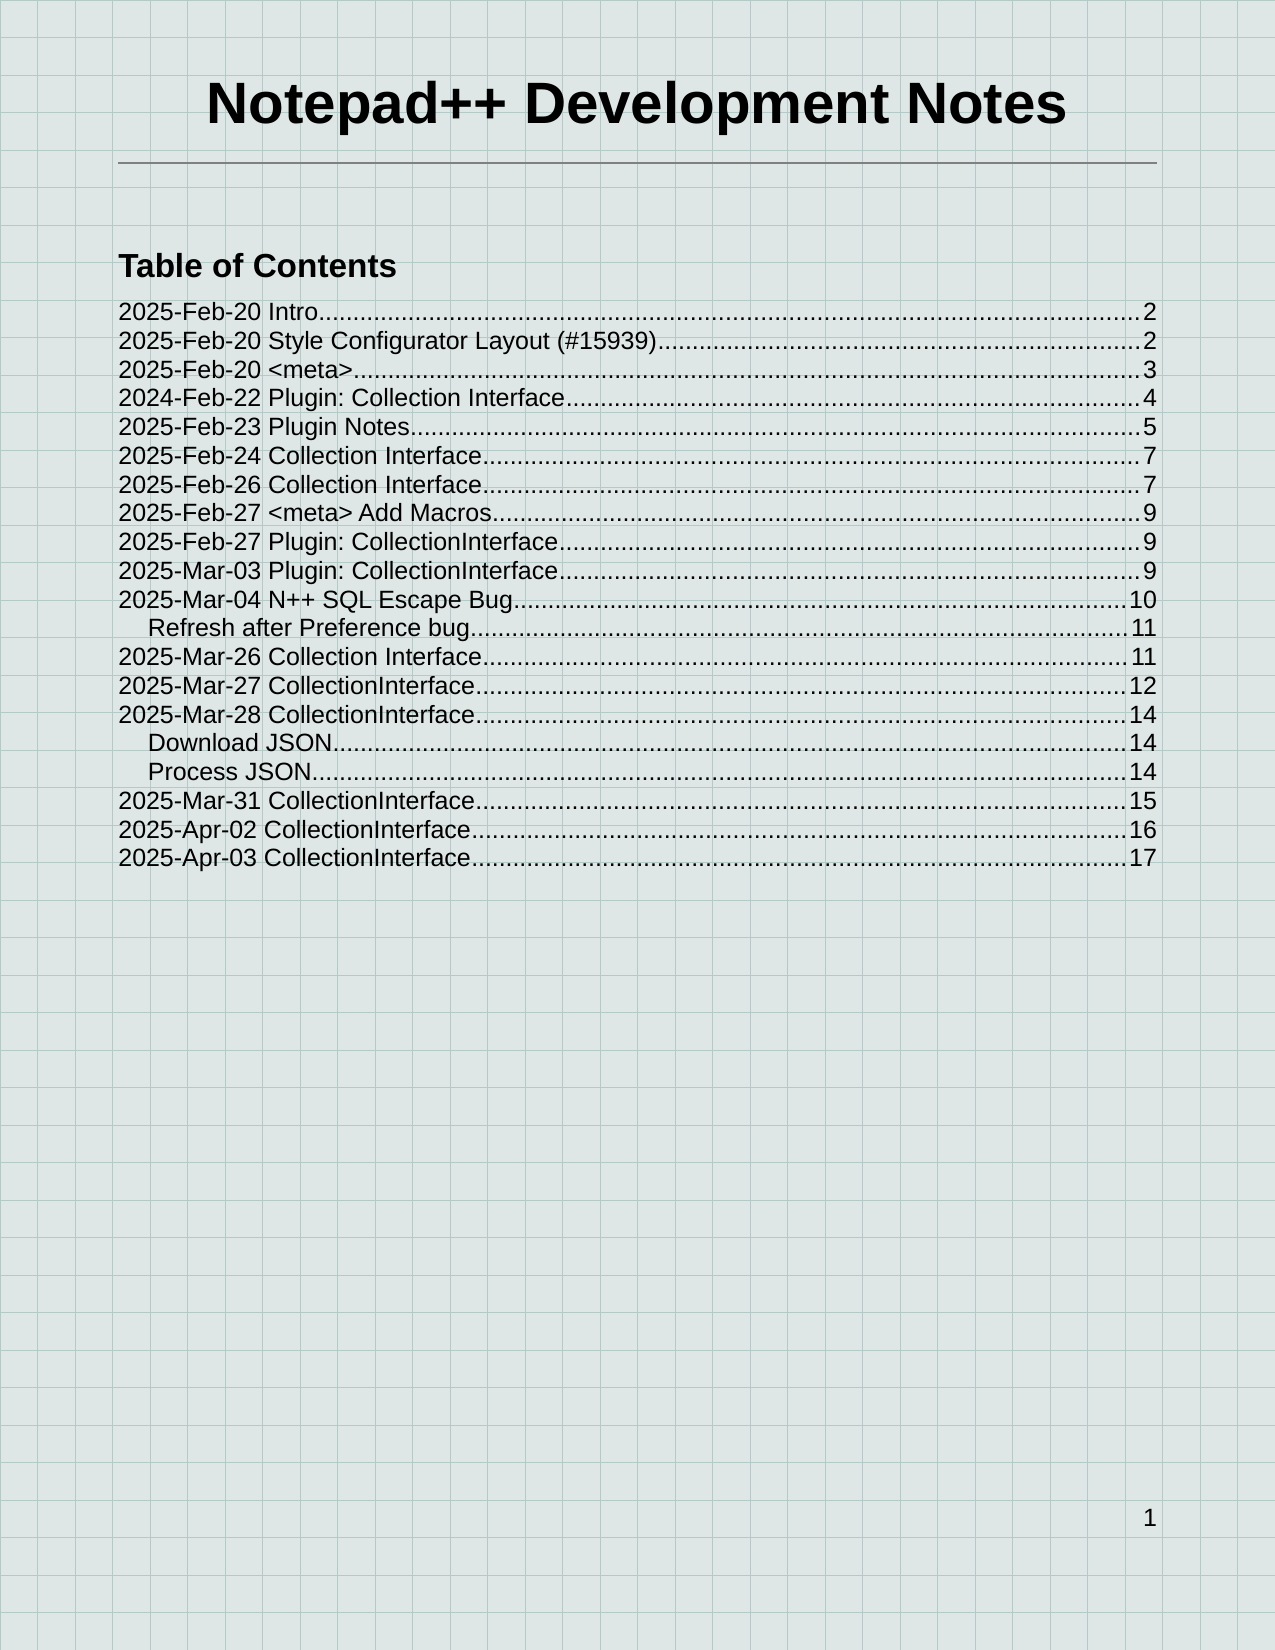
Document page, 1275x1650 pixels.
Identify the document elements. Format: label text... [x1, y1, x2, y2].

text 2025-Mar-26 Collection Interface 11 [118, 642, 1157, 671]
text 2025-Apr-02 CollectionInterface 16 [118, 814, 1157, 843]
text 2025-Mar-03 Plugin: CollectionInterface 9 [118, 556, 1157, 584]
subtitle Table of Contents [118, 246, 1157, 284]
text 2025-Feb-23 Plugin Notes 5 [118, 412, 1157, 441]
text 2025-Feb-26 Collection Interface 7 [118, 469, 1157, 498]
text Process JSON 14 [148, 757, 1157, 786]
text Download JSON 14 [148, 728, 1157, 757]
text 2025-Mar-28 CollectionInterface 14 [118, 699, 1157, 728]
text 2025-Feb-24 Collection Interface 7 [118, 441, 1157, 469]
text 2025-Feb-20 <meta> 3 [118, 354, 1157, 383]
text 2025-Feb-27 <meta> Add Macros 9 [118, 498, 1157, 527]
text 2025-Mar-31 CollectionInterface 15 [118, 786, 1157, 814]
text 2025-Apr-03 CollectionInterface 17 [118, 843, 1157, 872]
text 2024-Feb-22 Plugin: Collection Interface 4 [118, 383, 1157, 412]
text 2025-Mar-27 CollectionInterface 12 [118, 671, 1157, 699]
text 2025-Mar-04 N++ SQL Escape Bug 10 [118, 584, 1157, 613]
text 2025-Feb-27 Plugin: CollectionInterface 9 [118, 527, 1157, 556]
text Refresh after Preference bug 11 [148, 613, 1157, 642]
text 2025-Feb-20 Style Configurator Layout (#15939) 2 [118, 326, 1157, 354]
text 2025-Feb-20 Intro 2 [118, 297, 1157, 326]
